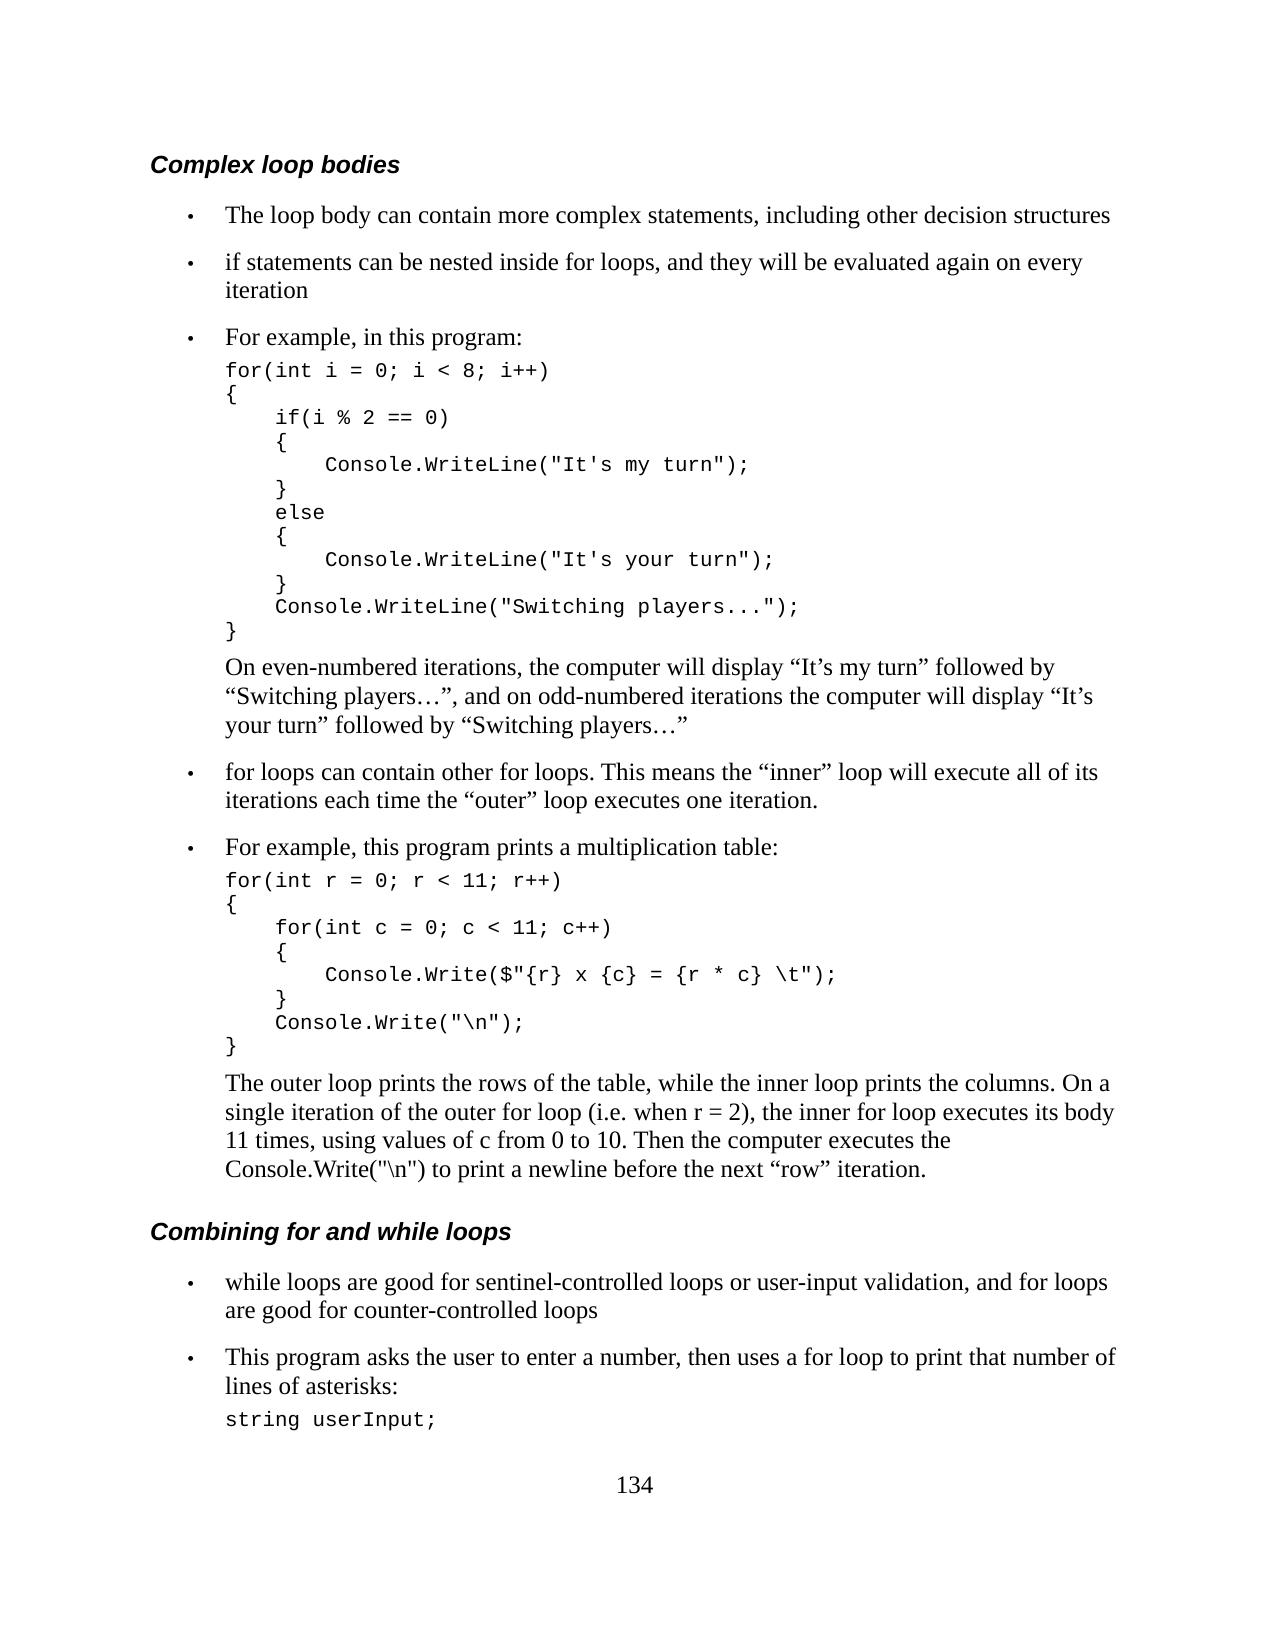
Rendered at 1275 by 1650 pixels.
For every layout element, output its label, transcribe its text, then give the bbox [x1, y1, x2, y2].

list for(int i = 0; i < 8; i++) [187, 360, 1125, 383]
list else [187, 502, 1125, 525]
list if(i % 2 == 0) [187, 407, 1125, 431]
list for loops can contain other for loops. This means the “inner” loop will execute all of its iterations each time the “outer” loop executes one iteration. [187, 757, 1125, 814]
list } [187, 988, 1125, 1012]
list For example, this program prints a multiplication table: [187, 832, 1125, 861]
list } [187, 1035, 1125, 1059]
list Console.WriteLine("Switching players..."); [187, 596, 1125, 620]
list Console.Write($"{r} x {c} = {r * c} \t"); [187, 964, 1125, 988]
subtitle Combining for and while loops [150, 1217, 1125, 1245]
list string userInput; [187, 1409, 1125, 1432]
list The loop body can contain more complex statements, including other decision structures [187, 200, 1125, 229]
list if statements can be nested inside for loops, and they will be evaluated again on every iteration [187, 247, 1125, 304]
list } [187, 478, 1125, 502]
list On even-numbered iterations, the computer will display “It’s my turn” followed by “Switching players…”, and on odd-numbered iterations the computer will display “It’s your turn” followed by “Switching players…” [187, 652, 1125, 739]
list { [187, 893, 1125, 917]
list Console.Write("\n"); [187, 1012, 1125, 1035]
list { [187, 383, 1125, 407]
list For example, in this program: [187, 322, 1125, 351]
list } [187, 620, 1125, 643]
list This program asks the user to enter a number, then uses a for loop to print that number of lines of asterisks: [187, 1342, 1125, 1400]
list { [187, 941, 1125, 964]
list Console.WriteLine("It's your turn"); [187, 549, 1125, 573]
list Console.WriteLine("It's my turn"); [187, 454, 1125, 478]
list while loops are good for sentinel-controlled loops or user-input validation, and for loops are good for counter-controlled loops [187, 1267, 1125, 1324]
subtitle Complex loop bodies [150, 150, 1125, 178]
list for(int c = 0; c < 11; c++) [187, 917, 1125, 941]
list The outer loop prints the rows of the table, while the inner loop prints the columns. On a single iteration of the outer for loop (i.e. when r = 2), the inner for loop executes its body 11 times, using values of c from 0 to 10. Then the computer executes the Console.Write("\n") to print a newline before the next “row” iteration. [187, 1068, 1125, 1183]
list for(int r = 0; r < 11; r++) [187, 870, 1125, 893]
list { [187, 525, 1125, 549]
list { [187, 431, 1125, 454]
list } [187, 573, 1125, 596]
